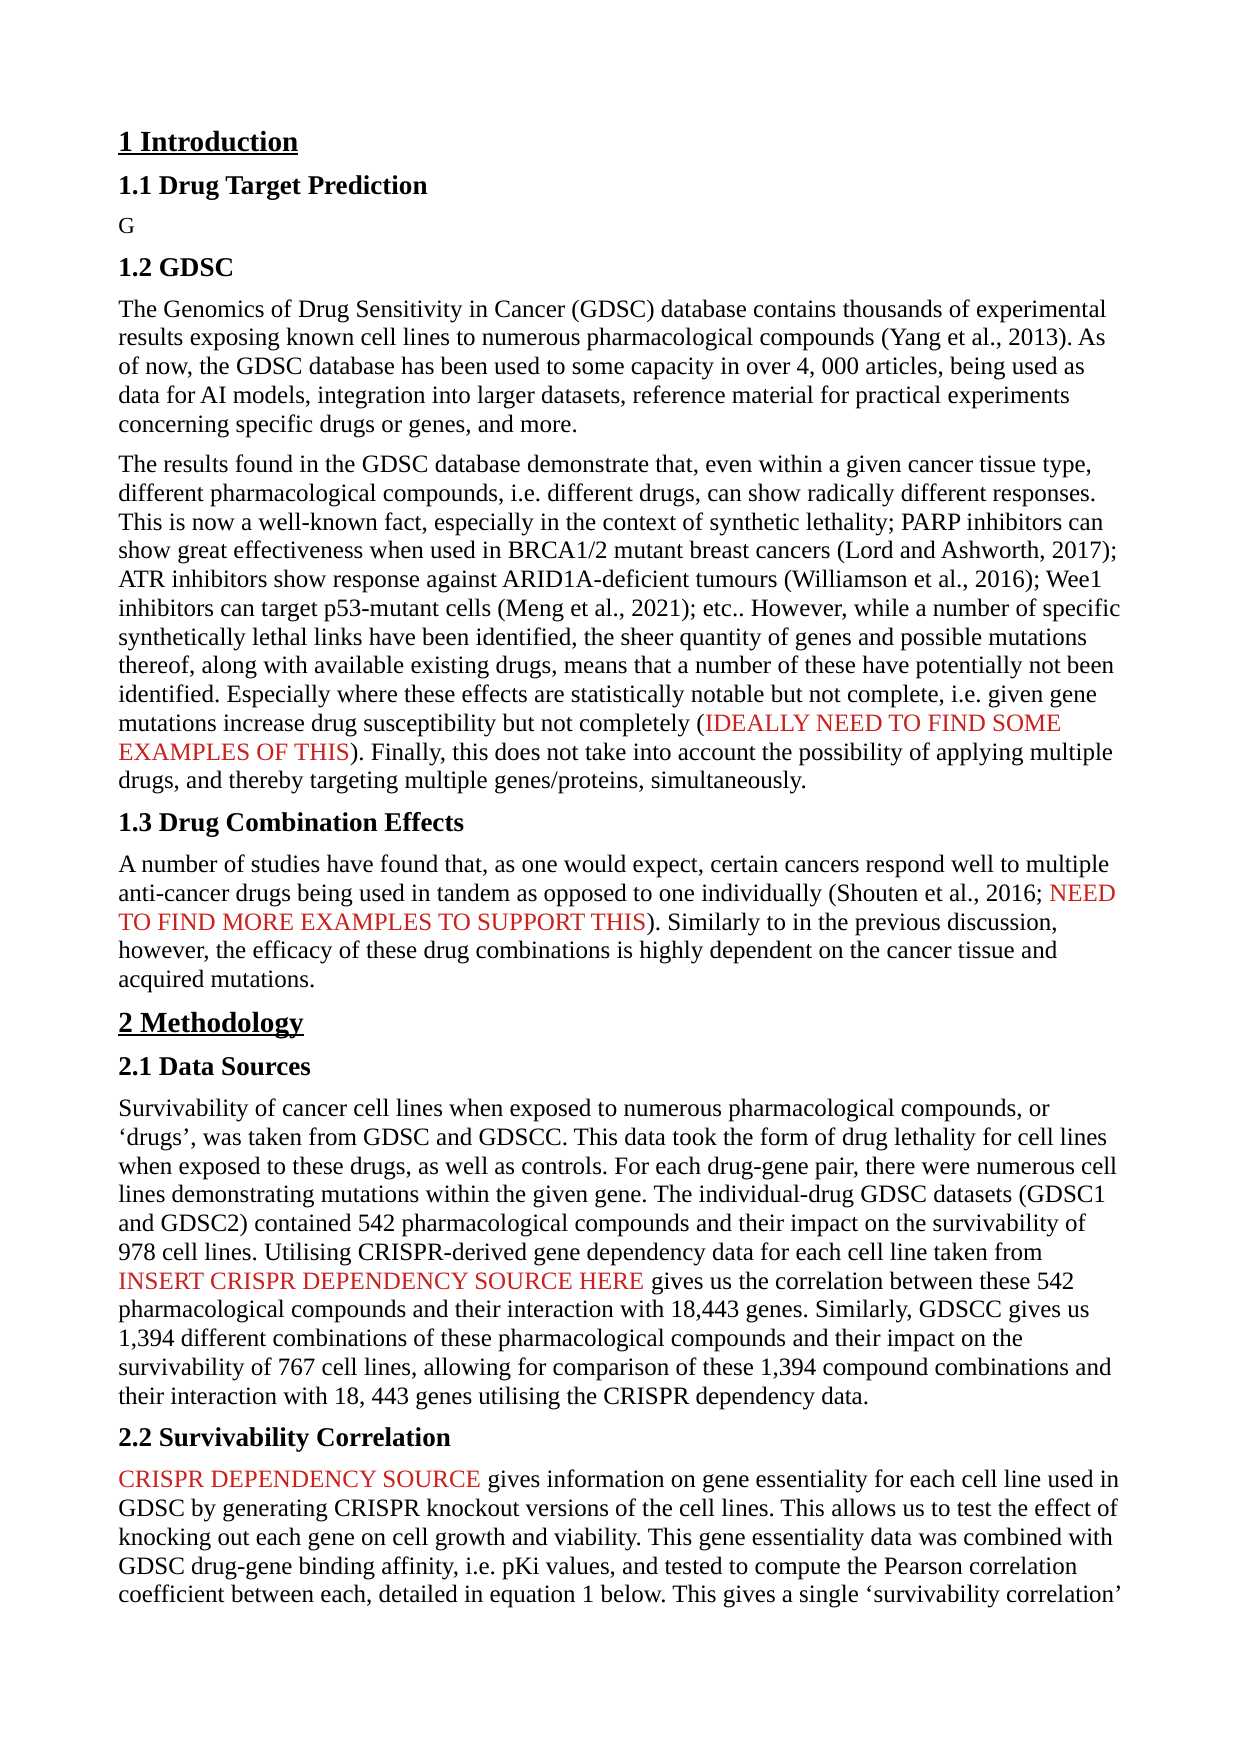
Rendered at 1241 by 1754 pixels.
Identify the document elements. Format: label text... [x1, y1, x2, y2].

text The results found in the GDSC database demonstrate that, even within a given cancer tissue type, different pharmacological compounds, i.e. different drugs, can show radically different responses. This is now a well-known fact, especially in the context of synthetic lethality; PARP inhibitors can show great effectiveness when used in BRCA1/2 mutant breast cancers (Lord and Ashworth, 2017); ATR inhibitors show response against ARID1A-deficient tumours (Williamson et al., 2016); Wee1 inhibitors can target p53-mutant cells (Meng et al., 2021); etc.. However, while a number of specific synthetically lethal links have been identified, the sheer quantity of genes and possible mutations thereof, along with available existing drugs, means that a number of these have potentially not been identified. Especially where these effects are statistically notable but not complete, i.e. given gene mutations increase drug susceptibility but not completely (IDEALLY NEED TO FIND SOME EXAMPLES OF THIS). Finally, this does not take into account the possibility of applying multiple drugs, and thereby targeting multiple genes/proteins, simultaneously. [118, 449, 1122, 794]
text Survivability of cancer cell lines when exposed to numerous pharmacological compounds, or ‘drugs’, was taken from GDSC and GDSCC. This data took the form of drug lethality for cell lines when exposed to these drugs, as well as controls. For each drug-gene pair, there were numerous cell lines demonstrating mutations within the given gene. The individual-drug GDSC datasets (GDSC1 and GDSC2) contained 542 pharmacological compounds and their impact on the survivability of 978 cell lines. Utilising CRISPR-derived gene dependency data for each cell line taken from INSERT CRISPR DEPENDENCY SOURCE HERE gives us the correlation between these 542 pharmacological compounds and their interaction with 18,443 genes. Similarly, GDSCC gives us 1,394 different combinations of these pharmacological compounds and their impact on the survivability of 767 cell lines, allowing for comparison of these 1,394 compound combinations and their interaction with 18, 443 genes utilising the CRISPR dependency data. [118, 1093, 1122, 1409]
text The Genomics of Drug Sensitivity in Cancer (GDSC) database contains thousands of experimental results exposing known cell lines to numerous pharmacological compounds (Yang et al., 2013). As of now, the GDSC database has been used to some capacity in over 4, 000 articles, being used as data for AI models, integration into larger datasets, reference material for practical experiments concerning specific drugs or genes, and more. [118, 294, 1122, 437]
text CRISPR DEPENDENCY SOURCE gives information on gene essentiality for each cell line used in GDSC by generating CRISPR knockout versions of the cell lines. This allows us to test the effect of knocking out each gene on cell growth and viability. This gene essentiality data was combined with GDSC drug-gene binding affinity, i.e. pKi values, and tested to compute the Pearson correlation coefficient between each, detailed in equation 1 below. This gives a single ‘survivability correlation’ [118, 1464, 1122, 1608]
text 2 Methodology [118, 1005, 1122, 1038]
text A number of studies have found that, as one would expect, certain cancers respond well to multiple anti-cancer drugs being used in tandem as opposed to one individually (Shouten et al., 2016; NEED TO FIND MORE EXAMPLES TO SUPPORT THIS). Similarly to in the previous discussion, however, the efficacy of these drug combinations is highly dependent on the cancer tissue and acquired mutations. [118, 849, 1122, 993]
text 2.2 Survivability Correlation [118, 1421, 1122, 1453]
text 1.3 Drug Combination Effects [118, 806, 1122, 837]
text 1 Introduction [118, 124, 1122, 158]
text 1.1 Drug Target Prediction [118, 169, 1122, 201]
text 2.1 Data Sources [118, 1050, 1122, 1081]
text 1.2 GDSC [118, 251, 1122, 282]
text G [118, 212, 1122, 239]
